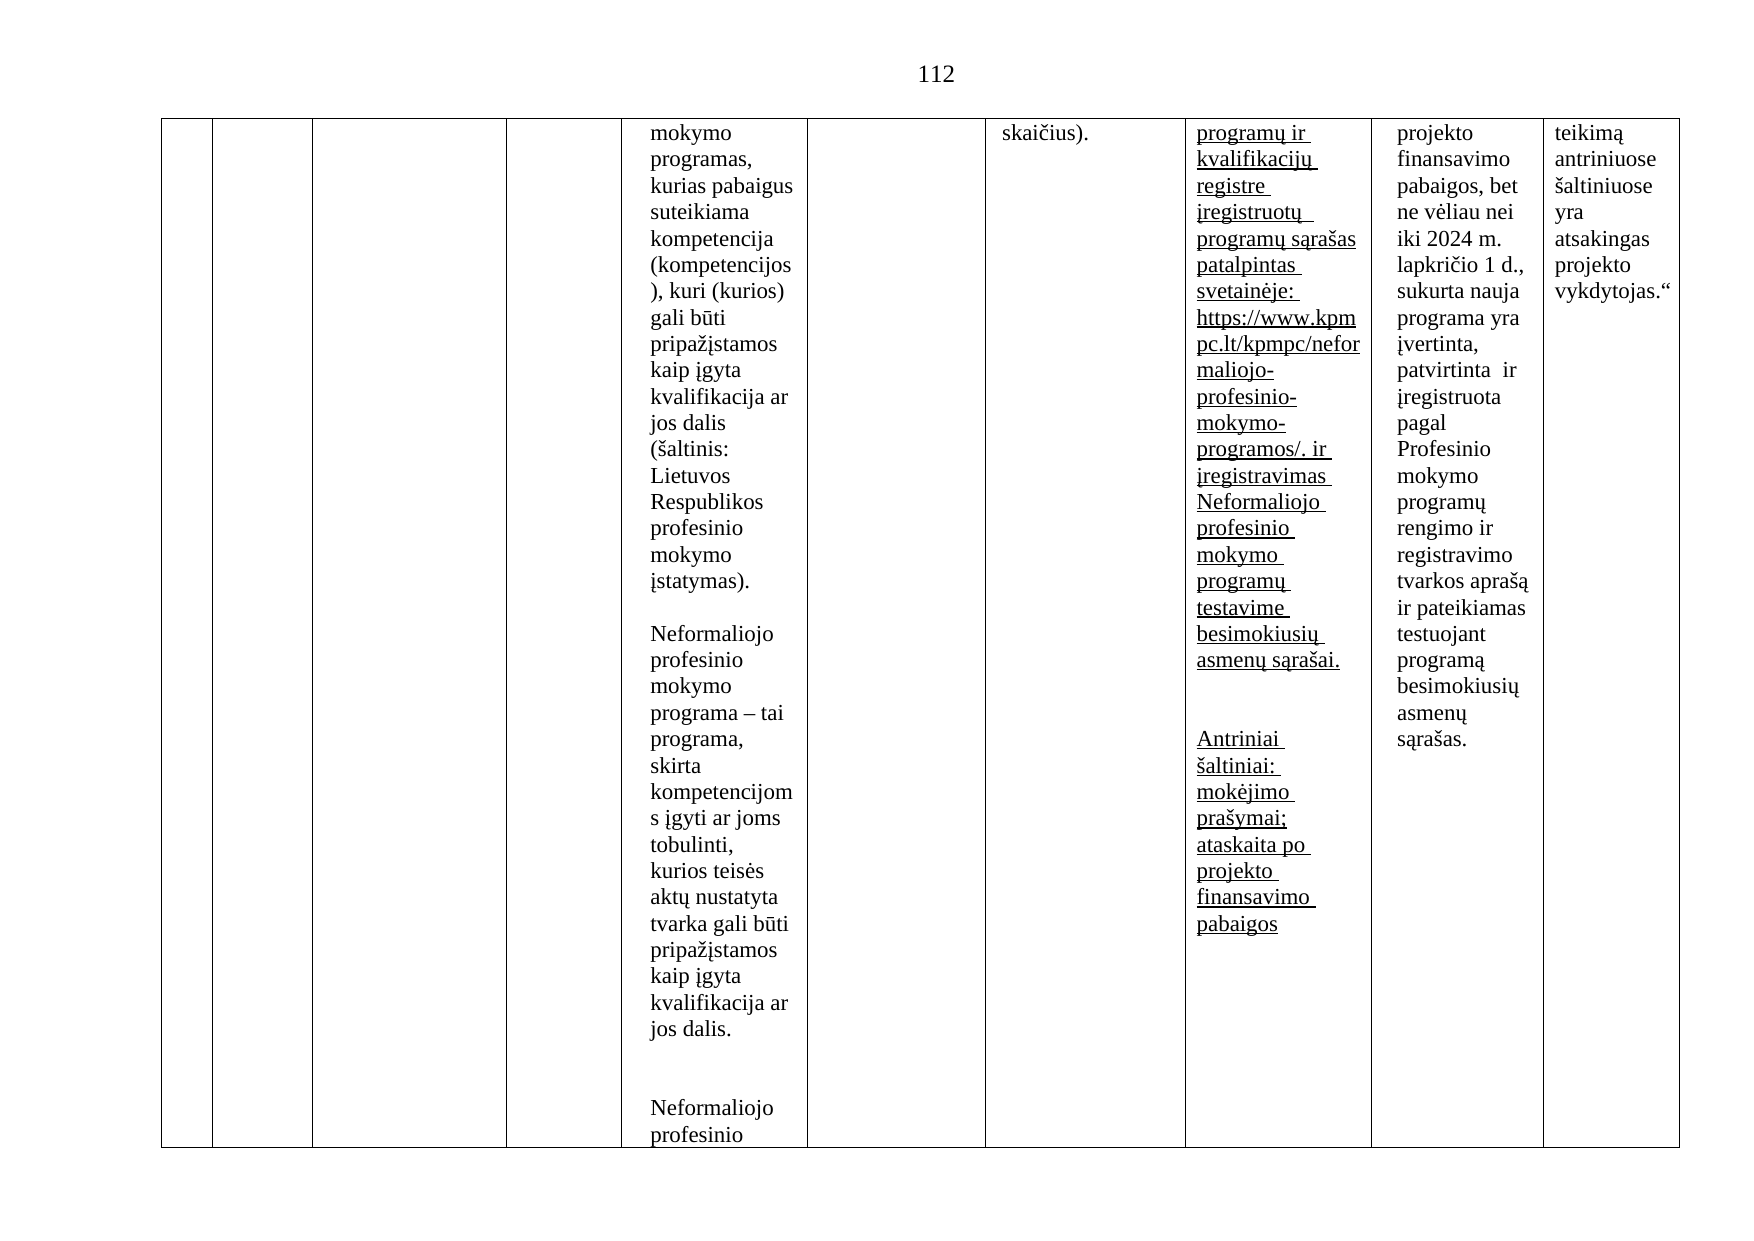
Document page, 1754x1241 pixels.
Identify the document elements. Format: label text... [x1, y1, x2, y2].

table_cell [313, 119, 506, 1147]
table_cell [162, 119, 212, 1147]
table_cell teikimą antriniuose šaltiniuose yra atsakingas projekto vykdytojas.“ [1544, 119, 1679, 1147]
table_cell [213, 119, 312, 1147]
table_cell programų ir kvalifikacijų registre įregistruotų programų sąrašas patalpintas svetainėje: https://www.kpmpc.lt/kpmpc/neformaliojo-profesinio-mokymo-programos/. ir įregistravimas Neformaliojo profesinio mokymo programų testavime besimokiusių asmenų sąrašai. Antriniai šaltiniai: mokėjimo prašymai; ataskaita po projekto finansavimo pabaigos [1186, 119, 1371, 1147]
table_cell projekto finansavimo pabaigos, bet ne vėliau nei iki 2024 m. lapkričio 1 d., sukurta nauja programa yra įvertinta, patvirtinta ir įregistruota pagal Profesinio mokymo programų rengimo ir registravimo tvarkos aprašą ir pateikiamas testuojant programą besimokiusių asmenų sąrašas. [1372, 119, 1543, 1147]
table_cell [507, 119, 621, 1147]
table_cell skaičius). [986, 119, 1185, 1147]
table_cell mokymo programas, kurias pabaigus suteikiama kompetencija (kompetencijos), kuri (kurios) gali būti pripažįstamos kaip įgyta kvalifikacija ar jos dalis (šaltinis: Lietuvos Respublikos profesinio mokymo įstatymas). Neformaliojo profesinio mokymo programa – tai programa, skirta kompetencijoms įgyti ar joms tobulinti, kurios teisės aktų nustatyta tvarka gali būti pripažįstamos kaip įgyta kvalifikacija ar jos dalis. Neformaliojo profesinio [622, 119, 807, 1147]
table_cell [808, 119, 985, 1147]
